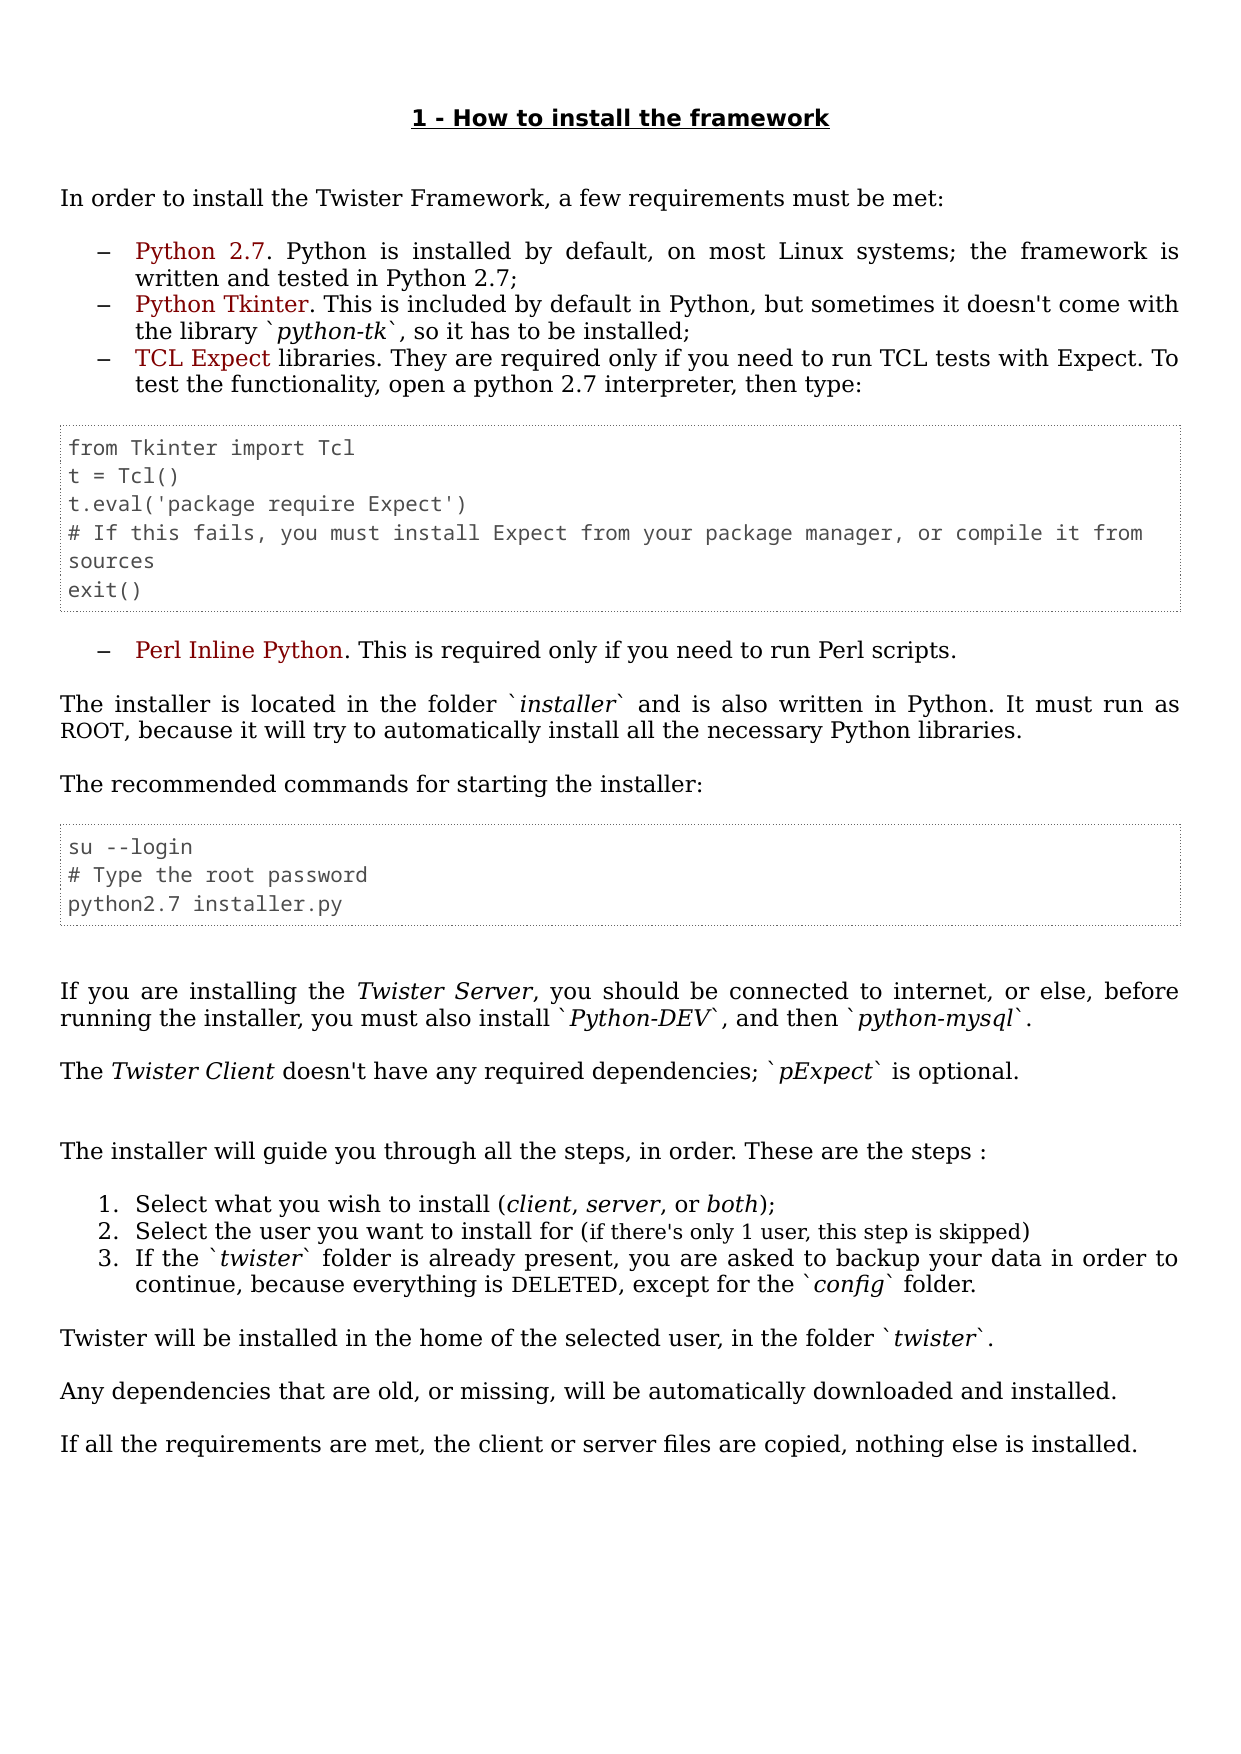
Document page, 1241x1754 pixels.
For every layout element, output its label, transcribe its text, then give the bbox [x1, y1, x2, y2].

text The Twister Client doesn't have any required dependencies; `pExpect` is optional. [60, 1058, 1181, 1085]
text # If this fails, you must install Expect from your package manager, or compile it from sources [60, 510, 1181, 567]
text exit() [60, 567, 1181, 611]
text The installer is located in the folder `installer` and is also written in Python. It must run as ROOT, because it will try to automatically install all the necessary Python libraries. [60, 691, 1181, 744]
list If the `twister` folder is already present, you are asked to backup your data in order to continue, because everything is DELETED, except for the `config` folder. [97, 1245, 1181, 1298]
text Twister will be installed in the home of the selected user, in the folder `twister`. [60, 1325, 1181, 1351]
text # Type the root password [60, 853, 1181, 881]
text The recommended commands for starting the installer: [60, 771, 1181, 797]
text Any dependencies that are old, or missing, will be automatically downloaded and installed. [60, 1378, 1181, 1405]
text from Tkinter import Tcl [60, 425, 1181, 453]
text su --login [60, 824, 1181, 853]
text If all the requirements are met, the client or server files are copied, nothing else is installed. [60, 1431, 1181, 1458]
text In order to install the Twister Framework, a few requirements must be met: [60, 185, 1181, 212]
text t.eval('package require Expect') [60, 482, 1181, 510]
text t = Tcl() [60, 453, 1181, 482]
list Select the user you want to install for (if there's only 1 user, this step is skipped) [97, 1218, 1181, 1245]
text If you are installing the Twister Server, you should be connected to internet, or else, before running the installer, you must also install `Python-DEV`, and then `python-mysql`. [60, 978, 1181, 1031]
text The installer will guide you through all the steps, in order. These are the steps : [60, 1138, 1181, 1165]
list Python Tkinter. This is included by default in Python, but sometimes it doesn't come with the library `python-tk`, so it has to be installed; [97, 292, 1181, 345]
text 1 - How to install the framework [60, 105, 1181, 132]
list TCL Expect libraries. They are required only if you need to run TCL tests with Expect. To test the functionality, open a python 2.7 interpreter, then type: [97, 345, 1181, 398]
text python2.7 installer.py [60, 881, 1181, 925]
list Python 2.7. Python is installed by default, on most Linux systems; the framework is written and tested in Python 2.7; [97, 238, 1181, 292]
list Select what you wish to install (client, server, or both); [97, 1191, 1181, 1218]
list Perl Inline Python. This is required only if you need to run Perl scripts. [97, 637, 1181, 664]
